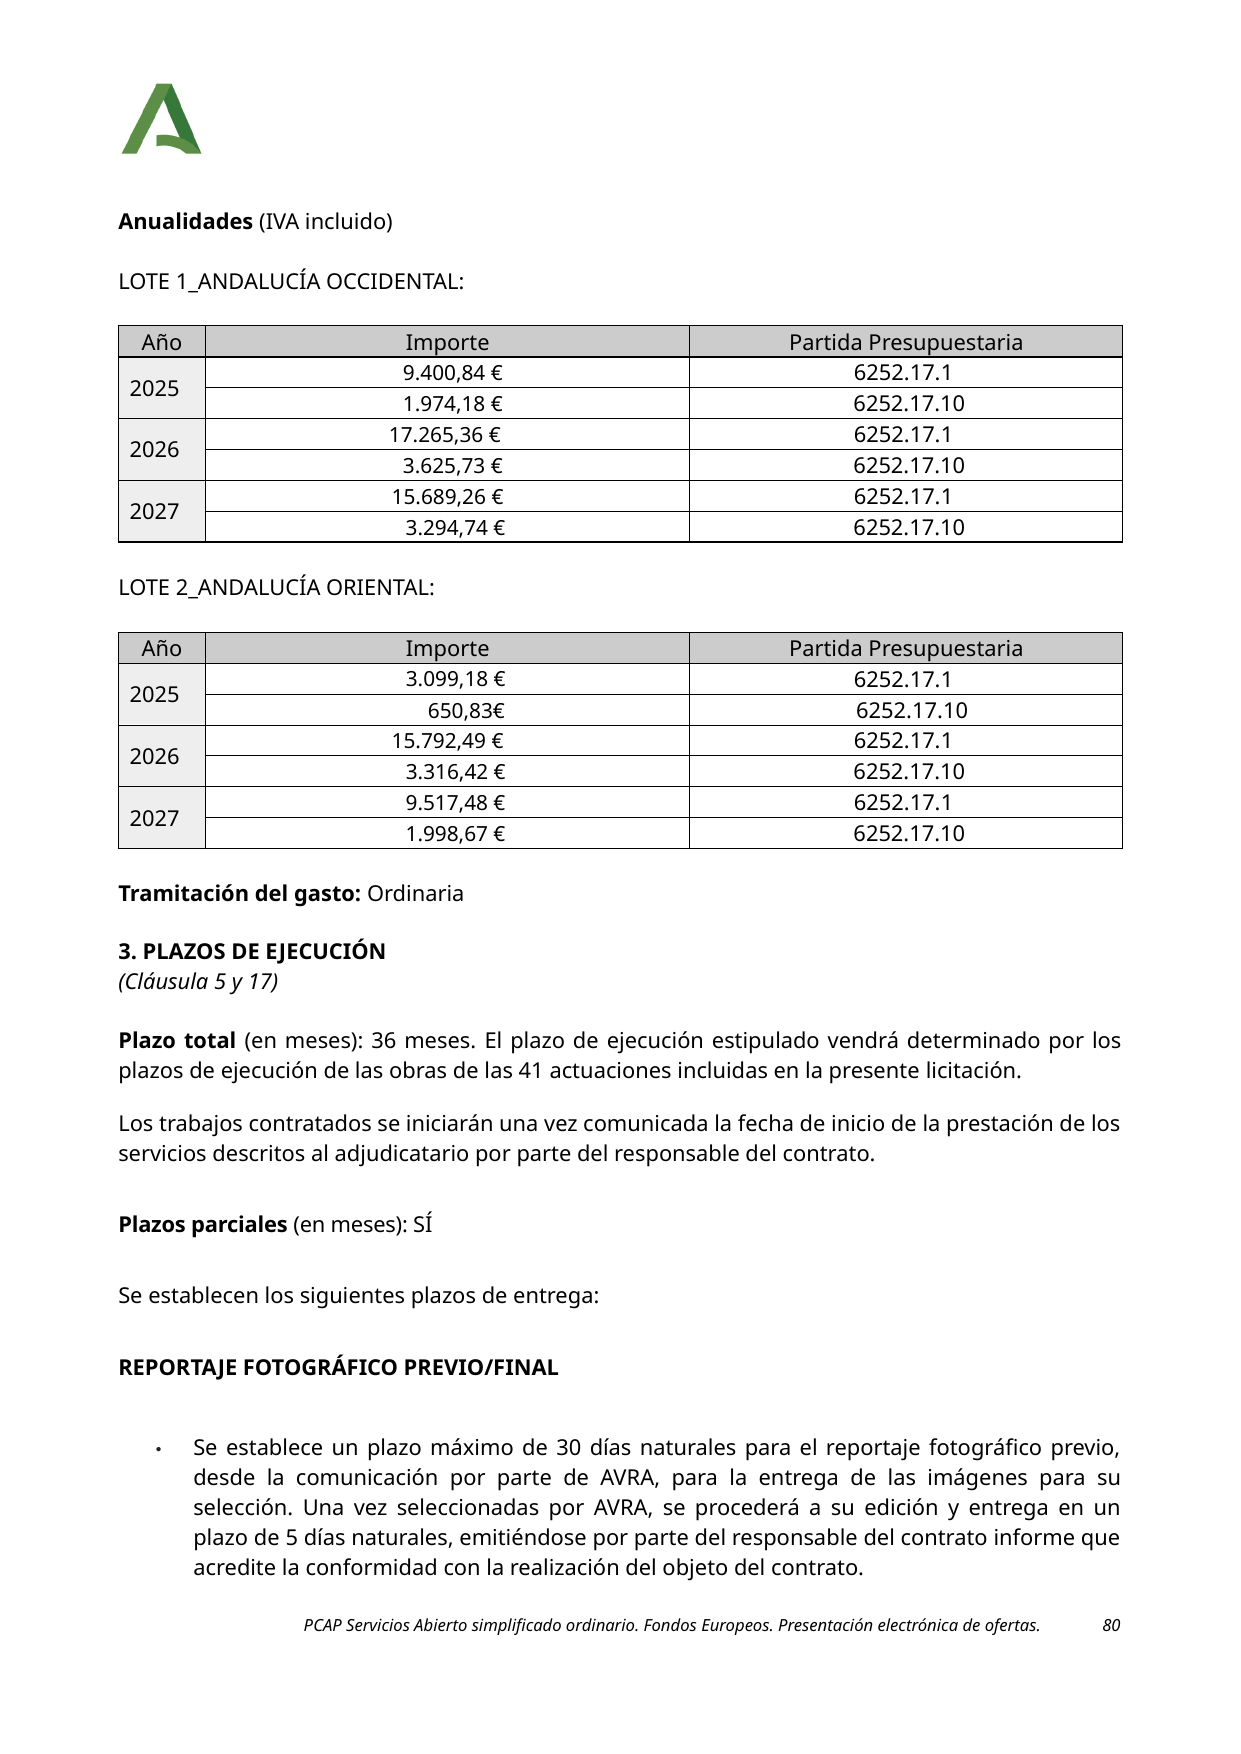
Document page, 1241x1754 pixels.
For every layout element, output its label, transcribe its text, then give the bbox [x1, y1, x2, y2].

text 3. PLAZOS DE EJECUCIÓN [118, 936, 1122, 966]
table_cell 6252.17.1 [690, 419, 1122, 449]
table_cell 6252.17.1 [690, 787, 1122, 817]
text LOTE 1_ANDALUCÍA OCCIDENTAL: [118, 266, 1122, 296]
table_cell 2026 [119, 419, 205, 480]
table_cell 6252.17.1 [690, 481, 1122, 511]
table_cell 3.294,74 € [206, 512, 689, 541]
text Plazo total (en meses): 36 meses. El plazo de ejecución estipulado vendrá determinado por los plazos de ejecución de las obras de las 41 actuaciones incluidas en la presente licitación. [118, 1026, 1122, 1085]
table_cell 2026 [119, 726, 205, 786]
table_header Partida Presupuestaria [690, 326, 1122, 356]
table_cell 2025 [119, 358, 205, 418]
text Se establecen los siguientes plazos de entrega: [118, 1281, 1122, 1310]
table_cell 6252.17.1 [690, 358, 1122, 387]
list Se establece un plazo máximo de 30 días naturales para el reportaje fotográfico previo, desde la comunicación por parte de AVRA, para la entrega de las imágenes para su selección. Una vez seleccionadas por AVRA, se procederá a su edición y entrega en un plazo de 5 días naturales, emitiéndose por parte del responsable del contrato informe que acredite la conformidad con la realización del objeto del contrato. [156, 1432, 1122, 1581]
table_cell 2027 [119, 787, 205, 848]
text Los trabajos contratados se iniciarán una vez comunicada la fecha de inicio de la prestación de los servicios descritos al adjudicatario por parte del responsable del contrato. [118, 1108, 1122, 1167]
table_cell 15.689,26 € [206, 481, 689, 511]
table_cell 650,83€ [206, 695, 689, 724]
table_cell 2025 [119, 664, 205, 724]
table_cell 6252.17.10 [690, 756, 1122, 786]
table_cell 6252.17.10 [690, 450, 1122, 480]
table_cell 2027 [119, 481, 205, 541]
table_header Importe [206, 633, 689, 663]
table_cell 3.625,73 € [206, 450, 689, 480]
table_cell 9.400,84 € [206, 358, 689, 387]
table_cell 6252.17.10 [690, 818, 1122, 848]
table_cell 9.517,48 € [206, 787, 689, 817]
text LOTE 2_ANDALUCÍA ORIENTAL: [118, 572, 1122, 602]
text REPORTAJE FOTOGRÁFICO PREVIO/FINAL [118, 1352, 1122, 1382]
table_header Importe [206, 326, 689, 356]
table_cell 1.974,18 € [206, 388, 689, 418]
table_cell 15.792,49 € [206, 726, 689, 755]
table_header Partida Presupuestaria [690, 633, 1122, 663]
table_cell 3.099,18 € [206, 664, 689, 694]
table_cell 6252.17.1 [690, 664, 1122, 694]
table_cell 1.998,67 € [206, 818, 689, 848]
text Tramitación del gasto: Ordinaria [118, 878, 1122, 907]
table_cell 17.265,36 € [206, 419, 689, 449]
table_cell 6252.17.10 [690, 695, 1122, 724]
table_cell 3.316,42 € [206, 756, 689, 786]
table_cell 6252.17.10 [690, 388, 1122, 418]
picture [117, 79, 206, 158]
table_cell 6252.17.1 [690, 726, 1122, 755]
table_cell 6252.17.10 [690, 512, 1122, 541]
text Plazos parciales (en meses): SÍ [118, 1209, 1122, 1239]
text Anualidades (IVA incluido) [118, 206, 1122, 236]
table_header Año [119, 633, 205, 663]
table_header Año [119, 326, 205, 356]
text (Cláusula 5 y 17) [118, 966, 1122, 996]
